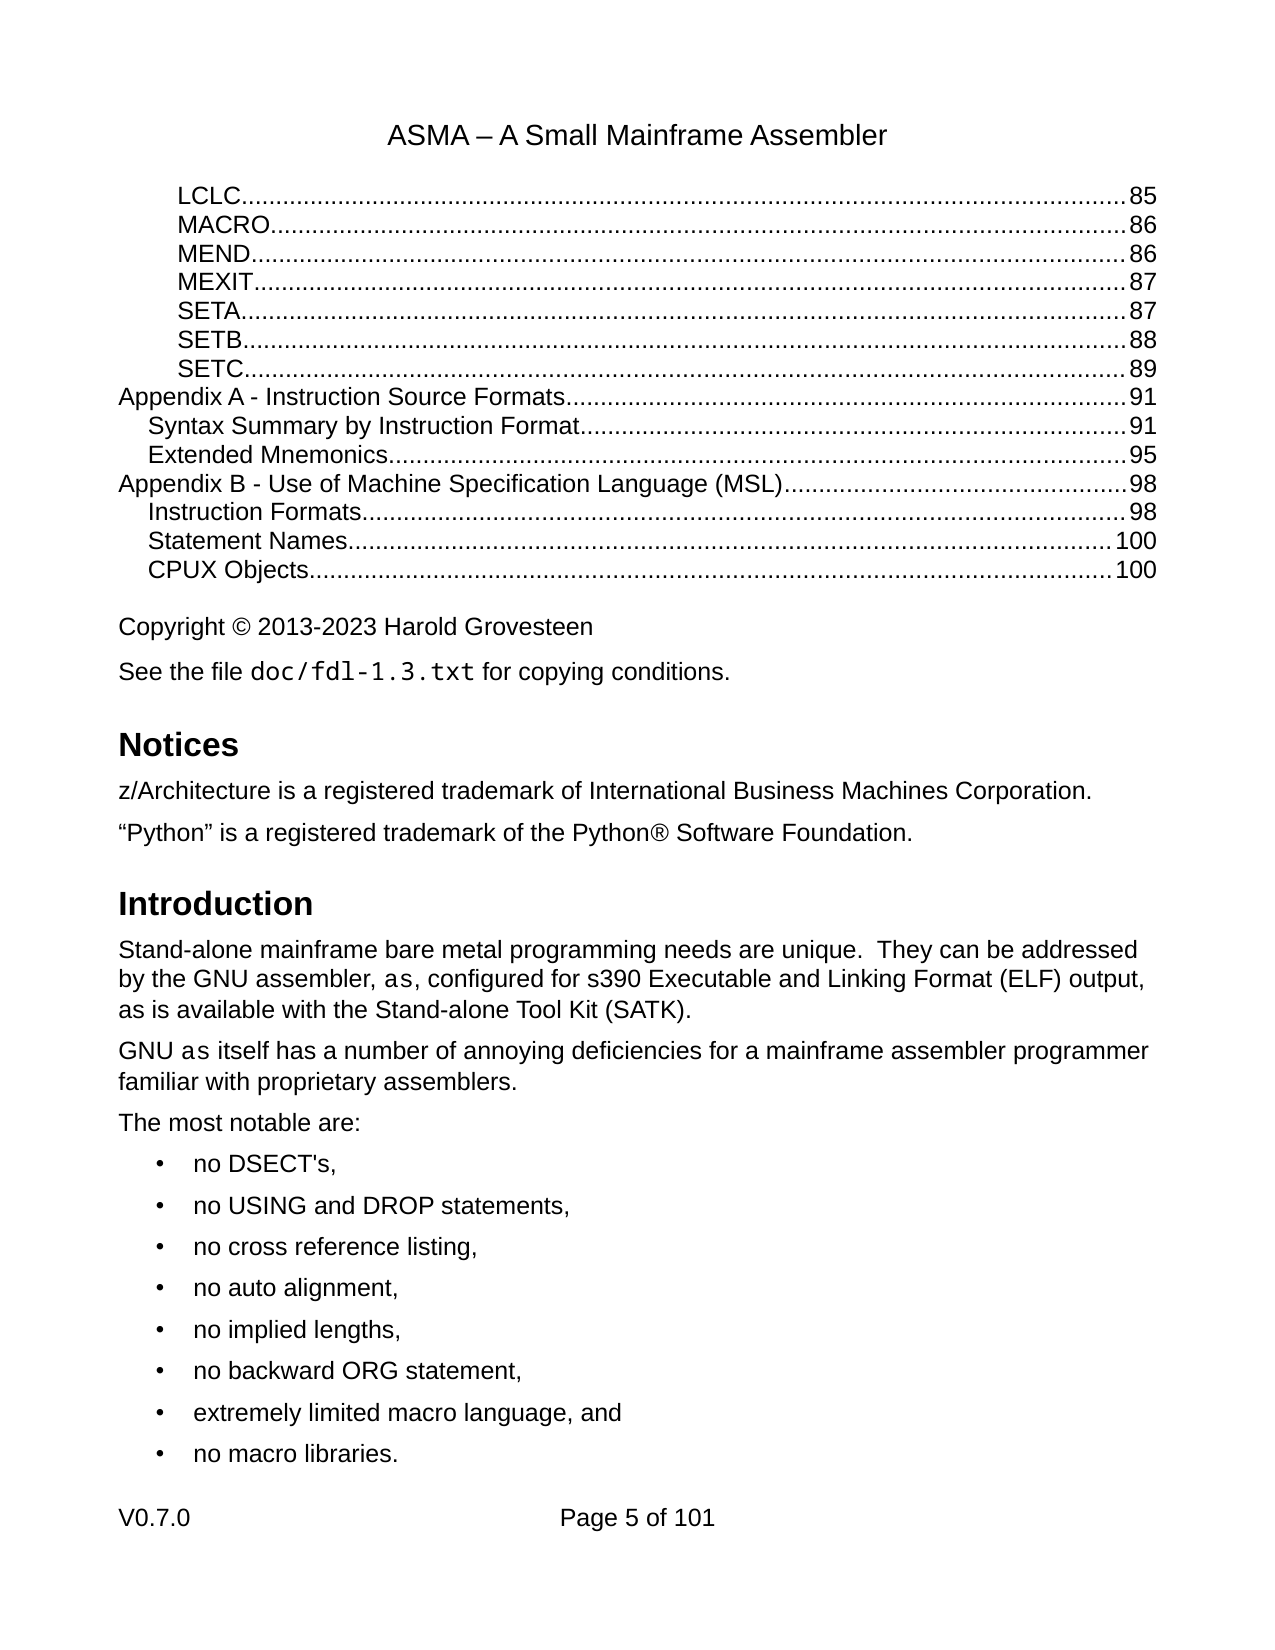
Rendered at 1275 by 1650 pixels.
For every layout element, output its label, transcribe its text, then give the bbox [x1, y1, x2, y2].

text SETB 88 [177, 325, 1157, 354]
text SETA 87 [177, 296, 1157, 325]
text GNU as itself has a number of annoying deficiencies for a mainframe assembler programmer familiar with proprietary assemblers. [118, 1036, 1157, 1096]
text LCLC 85 [177, 181, 1157, 210]
text MEXIT 87 [177, 267, 1157, 296]
list extremely limited macro language, and [156, 1397, 1157, 1426]
list no auto alignment, [156, 1273, 1157, 1302]
text Statement Names 100 [148, 526, 1157, 555]
text Syntax Summary by Instruction Format 91 [148, 411, 1157, 440]
text SETC 89 [177, 354, 1157, 382]
text “Python” is a registered trademark of the Python® Software Foundation. [118, 818, 1157, 846]
list no backward ORG statement, [156, 1356, 1157, 1385]
list no USING and DROP statements, [156, 1191, 1157, 1219]
text Appendix A - Instruction Source Formats 91 [118, 382, 1157, 411]
list no DSECT's, [156, 1149, 1157, 1178]
subtitle Notices [118, 725, 1157, 764]
subtitle Introduction [118, 884, 1157, 922]
text Stand-alone mainframe bare metal programming needs are unique. They can be addressed by the GNU assembler, as, configured for s390 Executable and Linking Format (ELF) output, as is available with the Stand-alone Tool Kit (SATK). [118, 935, 1157, 1023]
text Extended Mnemonics 95 [148, 440, 1157, 469]
text Instruction Formats 98 [148, 497, 1157, 526]
text See the file doc/fdl-1.3.txt for copying conditions. [118, 654, 1157, 688]
list no cross reference listing, [156, 1232, 1157, 1261]
list no implied lengths, [156, 1315, 1157, 1344]
text MEND 86 [177, 239, 1157, 267]
text z/Architecture is a registered trademark of International Business Machines Corporation. [118, 776, 1157, 805]
text MACRO 86 [177, 210, 1157, 239]
text Copyright © 2013-2023 Harold Grovesteen [118, 612, 1157, 641]
text CPUX Objects 100 [148, 555, 1157, 584]
text The most notable are: [118, 1108, 1157, 1137]
text Appendix B - Use of Machine Specification Language (MSL) 98 [118, 469, 1157, 497]
list no macro libraries. [156, 1439, 1157, 1468]
